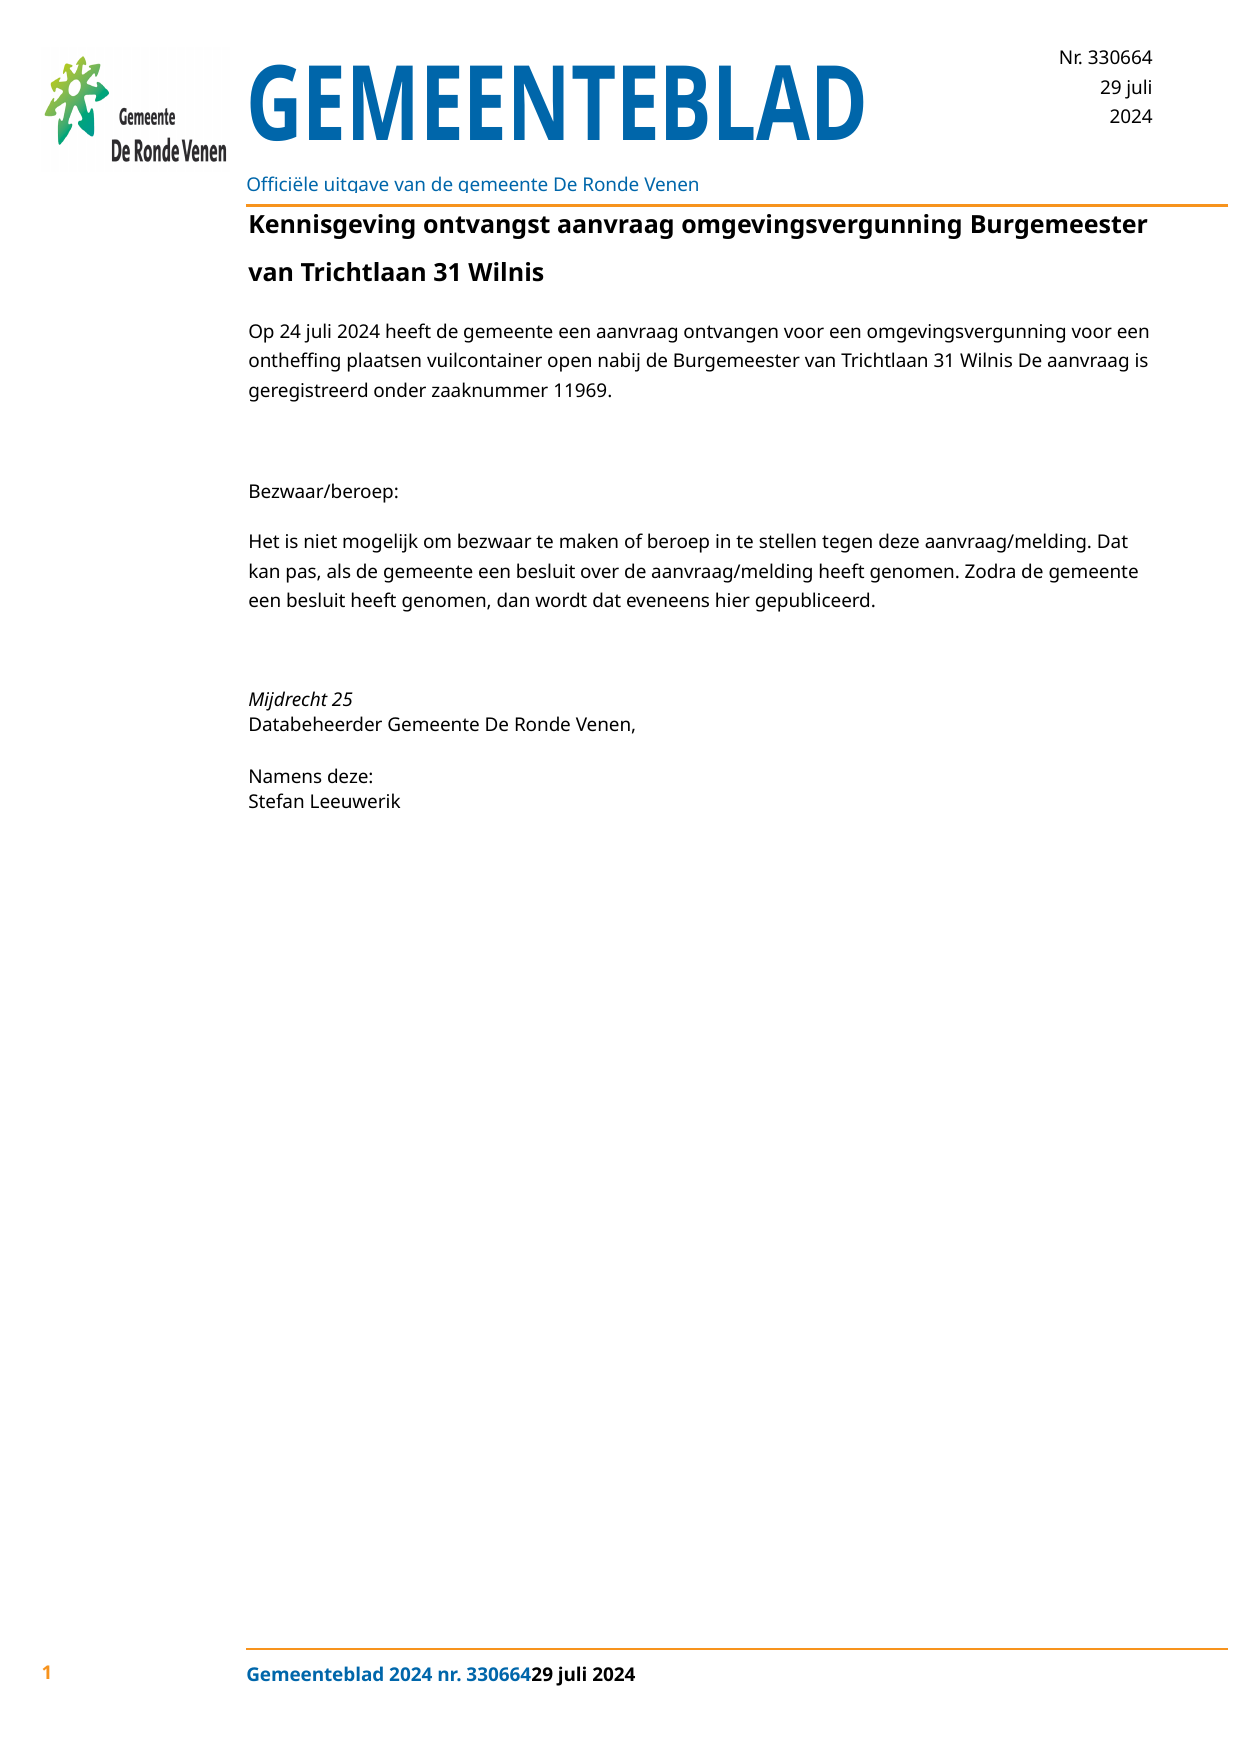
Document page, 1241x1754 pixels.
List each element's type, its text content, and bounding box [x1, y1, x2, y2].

text Het is niet mogelijk om bezwaar te maken of beroep in te stellen tegen deze aanvraag/melding. Dat kan pas, als de gemeente een besluit over de aanvraag/melding heeft genomen. Zodra de gemeente een besluit heeft genomen, dan wordt dat eveneens hier gepubliceerd. [248, 528, 1152, 613]
text Namens deze: [248, 763, 1152, 789]
text Bezwaar/beroep: [248, 478, 1152, 504]
text Mijdrecht 25 [248, 686, 1152, 711]
text Stefan Leeuwerik [248, 789, 1152, 814]
picture [41, 47, 231, 172]
text Kennisgeving ontvangst aanvraag omgevingsvergunning Burgemeester van Trichtlaan 31 Wilnis [248, 207, 1152, 288]
text Databeheerder Gemeente De Ronde Venen, [248, 711, 1152, 737]
text Op 24 juli 2024 heeft de gemeente een aanvraag ontvangen voor een omgevingsvergunning voor een ontheffing plaatsen vuilcontainer open nabij de Burgemeester van Trichtlaan 31 Wilnis De aanvraag is geregistreerd onder zaaknummer 11969. [248, 318, 1152, 403]
